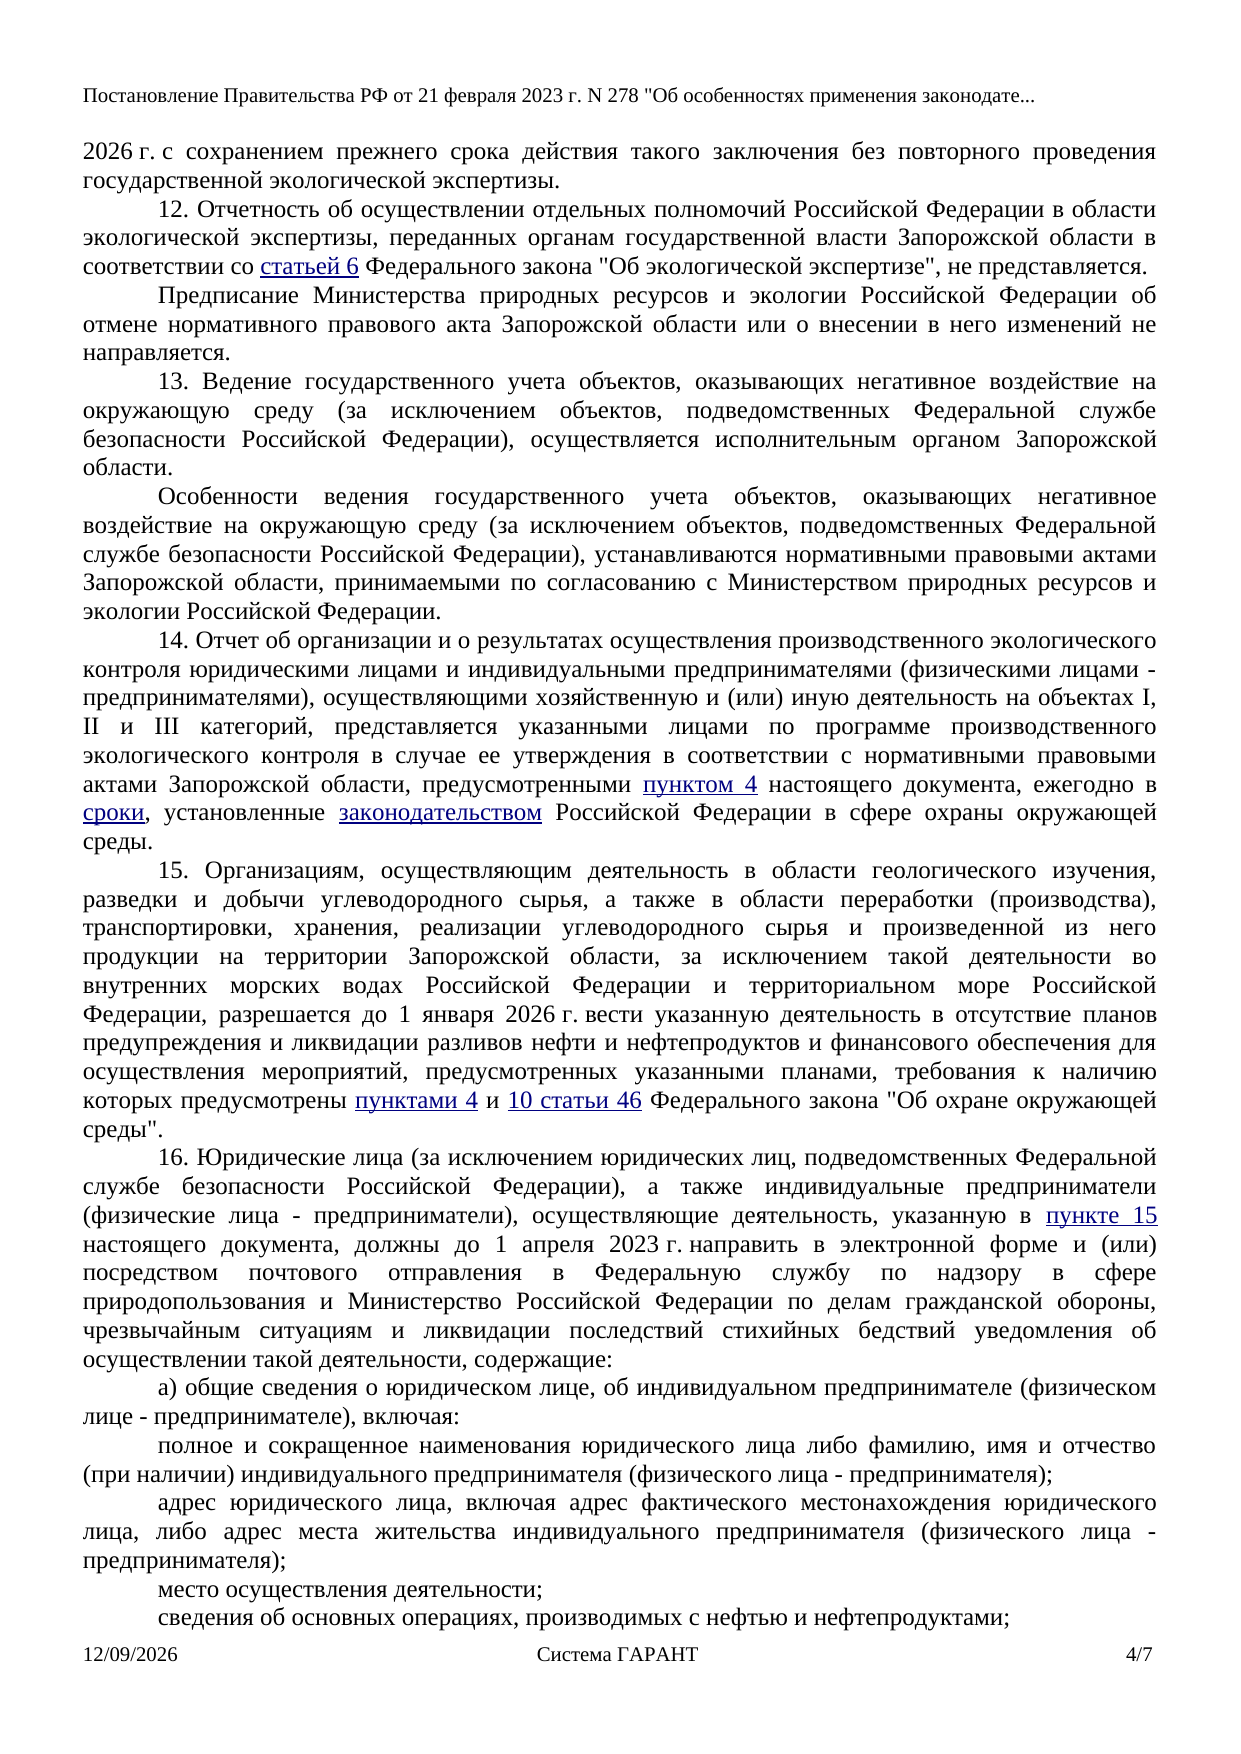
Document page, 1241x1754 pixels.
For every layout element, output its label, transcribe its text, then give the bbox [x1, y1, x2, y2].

text 13. Ведение государственного учета объектов, оказывающих негативное воздействие на окружающую среду (за исключением объектов, подведомственных Федеральной службе безопасности Российской Федерации), осуществляется исполнительным органом Запорожской области. [83, 366, 1157, 481]
text а) общие сведения о юридическом лице, об индивидуальном предпринимателе (физическом лице - предпринимателе), включая: [83, 1372, 1157, 1430]
text 16. Юридические лица (за исключением юридических лиц, подведомственных Федеральной службе безопасности Российской Федерации), а также индивидуальные предприниматели (физические лица - предприниматели), осуществляющие деятельность, указанную в пункте 15 настоящего документа, должны до 1 апреля 2023 г. направить в электронной форме и (или) посредством почтового отправления в Федеральную службу по надзору в сфере природопользования и Министерство Российской Федерации по делам гражданской обороны, чрезвычайным ситуациям и ликвидации последствий стихийных бедствий уведомления об осуществлении такой деятельности, содержащие: [83, 1142, 1157, 1372]
text 2026 г. с сохранением прежнего срока действия такого заключения без повторного проведения государственной экологической экспертизы. [83, 136, 1157, 194]
text 14. Отчет об организации и о результатах осуществления производственного экологического контроля юридическими лицами и индивидуальными предпринимателями (физическими лицами - предпринимателями), осуществляющими хозяйственную и (или) иную деятельность на объектах I, II и III категорий, представляется указанными лицами по программе производственного экологического контроля в случае ее утверждения в соответствии с нормативными правовыми актами Запорожской области, предусмотренными пунктом 4 настоящего документа, ежегодно в сроки, установленные законодательством Российской Федерации в сфере охраны окружающей среды. [83, 625, 1157, 855]
text 15. Организациям, осуществляющим деятельность в области геологического изучения, разведки и добычи углеводородного сырья, а также в области переработки (производства), транспортировки, хранения, реализации углеводородного сырья и произведенной из него продукции на территории Запорожской области, за исключением такой деятельности во внутренних морских водах Российской Федерации и территориальном море Российской Федерации, разрешается до 1 января 2026 г. вести указанную деятельность в отсутствие планов предупреждения и ликвидации разливов нефти и нефтепродуктов и финансового обеспечения для осуществления мероприятий, предусмотренных указанными планами, требования к наличию которых предусмотрены пунктами 4 и 10 статьи 46 Федерального закона "Об охране окружающей среды". [83, 855, 1157, 1142]
text сведения об основных операциях, производимых с нефтью и нефтепродуктами; [83, 1602, 1157, 1631]
text 12. Отчетность об осуществлении отдельных полномочий Российской Федерации в области экологической экспертизы, переданных органам государственной власти Запорожской области в соответствии со статьей 6 Федерального закона "Об экологической экспертизе", не представляется. [83, 194, 1157, 280]
text место осуществления деятельности; [83, 1574, 1157, 1602]
text Предписание Министерства природных ресурсов и экологии Российской Федерации об отмене нормативного правового акта Запорожской области или о внесении в него изменений не направляется. [83, 280, 1157, 366]
text адрес юридического лица, включая адрес фактического местонахождения юридического лица, либо адрес места жительства индивидуального предпринимателя (физического лица - предпринимателя); [83, 1487, 1157, 1574]
text Особенности ведения государственного учета объектов, оказывающих негативное воздействие на окружающую среду (за исключением объектов, подведомственных Федеральной службе безопасности Российской Федерации), устанавливаются нормативными правовыми актами Запорожской области, принимаемыми по согласованию с Министерством природных ресурсов и экологии Российской Федерации. [83, 481, 1157, 625]
text полное и сокращенное наименования юридического лица либо фамилию, имя и отчество (при наличии) индивидуального предпринимателя (физического лица - предпринимателя); [83, 1430, 1157, 1487]
